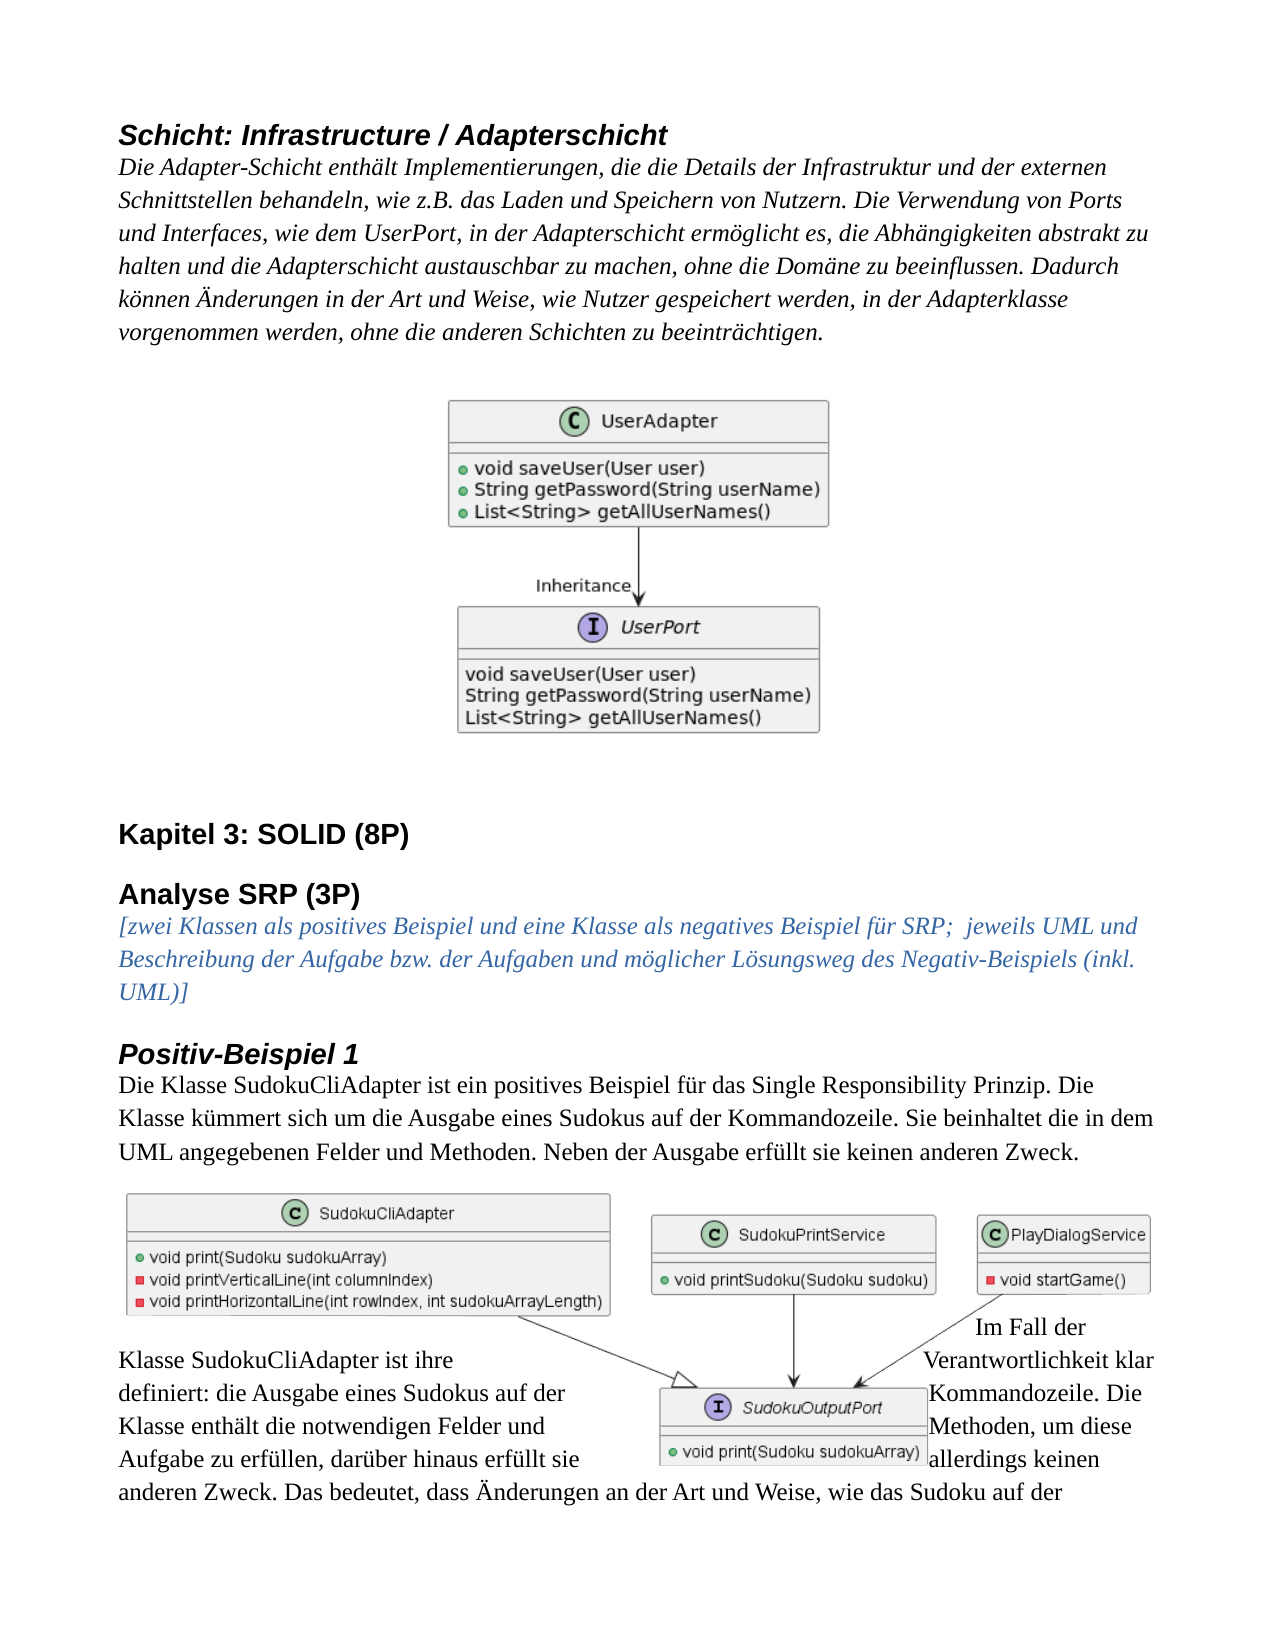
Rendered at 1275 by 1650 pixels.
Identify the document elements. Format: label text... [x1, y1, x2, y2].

text Die Klasse SudokuCliAdapter ist ein positives Beispiel für das Single Responsibility Prinzip. Die Klasse kümmert sich um die Ausgabe eines Sudokus auf der Kommandozeile. Sie beinhaltet die in dem UML angegebenen Felder und Methoden. Neben der Ausgabe erfüllt sie keinen anderen Zweck. [118, 1071, 1157, 1165]
text Die Adapter-Schicht enthält Implementierungen, die die Details der Infrastruktur und der externen Schnittstellen behandeln, wie z.B. das Laden und Speichern von Nutzern. Die Verwendung von Ports und Interfaces, wie dem UserPort, in der Adapterschicht ermöglicht es, die Abhängigkeiten abstrakt zu halten und die Adapterschicht austauschbar zu machen, ohne die Domäne zu beeinflussen. Dadurch können Änderungen in der Art und Weise, wie Nutzer gespeichert werden, in der Adapterklasse vorgenommen werden, ohne die anderen Schichten zu beeinträchtigen. [118, 152, 1157, 346]
subtitle Analyse SRP (3P) [118, 877, 1157, 911]
text [zwei Klassen als positives Beispiel und eine Klasse als negatives Beispiel für SRP; jeweils UML und Beschreibung der Aufgabe bzw. der Aufgaben und möglicher Lösungsweg des Negativ-Beispiels (inkl. UML)] [118, 911, 1157, 1006]
subtitle Positiv-Beispiel 1 [118, 1037, 1157, 1071]
subtitle Kapitel 3: SOLID (8P) [118, 817, 1157, 850]
text Im Fall der Klasse SudokuCliAdapter ist ihre Verantwortlichkeit klar definiert: die Ausgabe eines Sudokus auf der Kommandozeile. Die Klasse enthält die notwendigen Felder und Methoden, um diese Aufgabe zu erfüllen, darüber hinaus erfüllt sie allerdings keinen anderen Zweck. Das bedeutet, dass Änderungen an der Art und Weise, wie das Sudoku auf der [118, 1279, 1157, 1506]
subtitle Schicht: Infrastructure / Adapterschicht [118, 118, 1157, 152]
